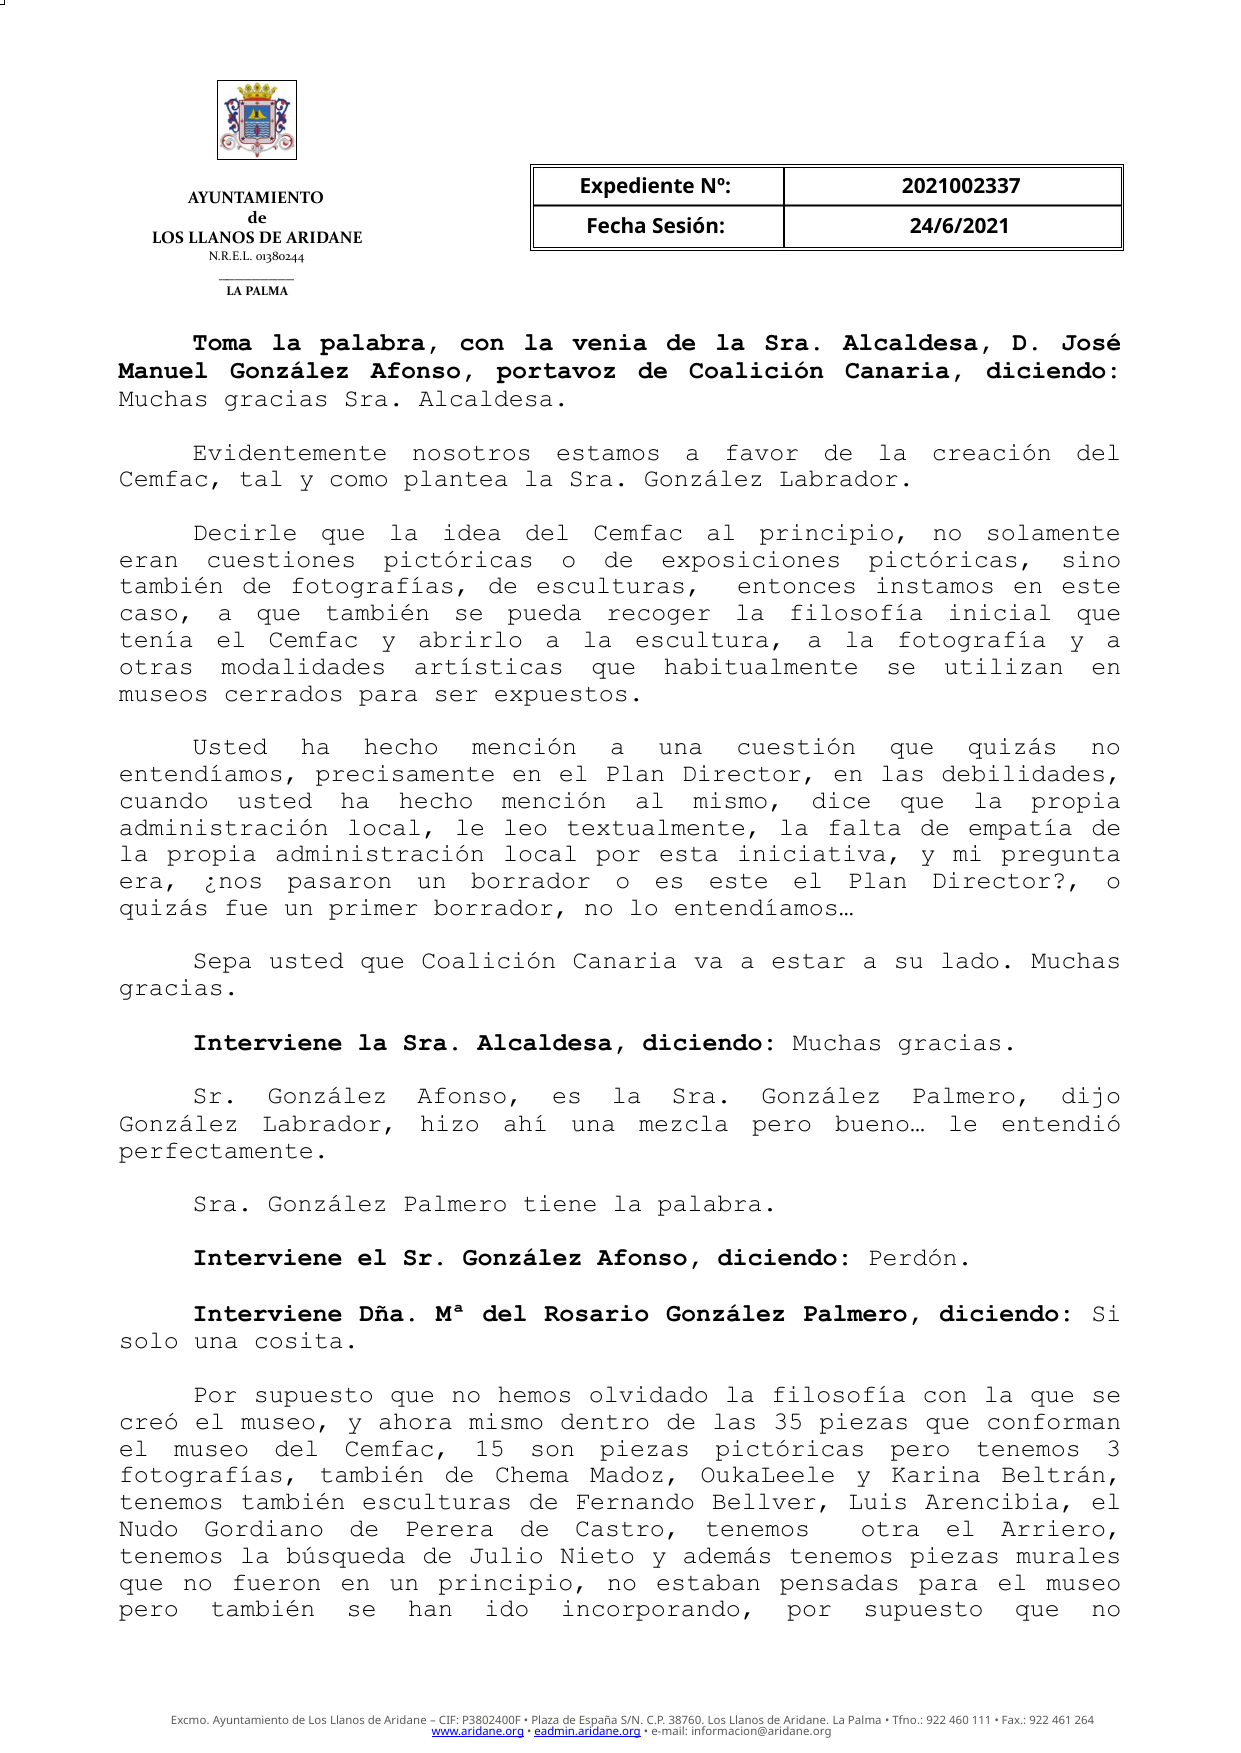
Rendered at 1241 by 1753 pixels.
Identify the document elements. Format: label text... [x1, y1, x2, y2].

text LOS LLANOS DE ARIDANE [152, 230, 387, 247]
text eran cuestiones pictóricas o de exposiciones pictóricas, sino [119, 546, 1146, 572]
text Interviene el Sr. González Afonso, diciendo: Perdón. [192, 1243, 997, 1272]
text Expediente Nº: [579, 173, 761, 198]
text González Labrador, hizo ahí una mezcla pero bueno… le entendió [119, 1110, 1146, 1137]
text Evidentemente nosotros estamos a favor de la creación del [192, 437, 1146, 466]
text Cemfac, tal y como plantea la Sra. González Labrador. [119, 466, 1146, 492]
text Sr. González Afonso, es la Sra. González Palmero, dijo [192, 1081, 1146, 1110]
text Sra. González Palmero tiene la palabra. [192, 1188, 802, 1217]
text 2021002337 [902, 173, 1059, 198]
text Sepa usted que Coalición Canaria va a estar a su lado. Muchas [192, 946, 1146, 974]
text Muchas gracias Sra. Alcaldesa. [119, 384, 1146, 412]
text pero también se han ido incorporando, por supuesto que no [119, 1595, 1146, 1622]
text de [247, 210, 387, 227]
text fotografías, también de Chema Madoz, OukaLeele y Karina Beltrán, [119, 1461, 1146, 1488]
text _ [317, 266, 327, 282]
text Usted ha hecho mención a una cuestión que quizás no [192, 732, 1146, 760]
text otras modalidades artísticas que habitualmente se utilizan en [119, 653, 1146, 680]
text creó el museo, y ahora mismo dentro de las 35 piezas que conforman [119, 1408, 1146, 1435]
text museos cerrados para ser expuestos. [119, 680, 1146, 707]
text la propia administración local por esta iniciativa, y mi pregunta [119, 840, 1146, 867]
text Por supuesto que no hemos olvidado la filosofía con la que se [192, 1379, 1146, 1408]
text LA PALMA [226, 286, 317, 298]
text Fecha Sesión: [586, 214, 761, 239]
text gracias. [119, 974, 1146, 1001]
text administración local, le leo textualmente, la falta de empatía de [119, 813, 1146, 840]
text solo una cosita. [119, 1327, 1146, 1354]
text quizás fue un primer borrador, no lo entendíamos… [119, 894, 1146, 921]
text _ [219, 266, 226, 279]
text también de fotografías, de esculturas, entonces instamos en este [119, 572, 1146, 599]
text 24/6/2021 [909, 214, 1059, 239]
picture [531, 165, 1123, 250]
picture [218, 81, 296, 159]
text entendíamos, precisamente en el Plan Director, en las debilidades, [119, 760, 1146, 787]
text Excmo. Ayuntamiento de Los Llanos de Aridane – CIF: P3802400F • Plaza de España S/N. C.P. 38760. Los Llanos de Aridane. La Palma • Tfno.: 922 460 111 • Fax.: 922 461 264 [171, 1713, 1095, 1727]
text perfectamente. [119, 1137, 1146, 1163]
text era, ¿nos pasaron un borrador o es este el Plan Director?, o [119, 867, 1146, 894]
text que no fueron en un principio, no estaban pensadas para el museo [119, 1568, 1146, 1595]
text ________ [226, 266, 317, 282]
text el museo del Cemfac, 15 son piezas pictóricas pero tenemos 3 [119, 1435, 1146, 1461]
text Toma la palabra, con la venia de la Sra. Alcaldesa, D. José [192, 328, 1146, 356]
text tenía el Cemfac y abrirlo a la escultura, a la fotografía y a [119, 626, 1146, 653]
text Nudo Gordiano de Perera de Castro, tenemos otra el Arriero, [119, 1515, 1146, 1542]
text AYUNTAMIENTO [188, 190, 387, 207]
text Interviene Dña. Mª del Rosario González Palmero, diciendo: Si [192, 1298, 1146, 1327]
text tenemos la búsqueda de Julio Nieto y además tenemos piezas murales [119, 1542, 1146, 1568]
text Decirle que la idea del Cemfac al principio, no solamente [192, 518, 1146, 546]
text Interviene la Sra. Alcaldesa, diciendo: Muchas gracias. [192, 1027, 1042, 1056]
text www.aridane.org • eadmin.aridane.org • e-mail: informacion@aridane.org [431, 1724, 834, 1738]
text cuando usted ha hecho mención al mismo, dice que la propia [119, 787, 1146, 813]
text tenemos también esculturas de Fernando Bellver, Luis Arencibia, el [119, 1488, 1146, 1515]
text caso, a que también se pueda recoger la filosofía inicial que [119, 599, 1146, 626]
text N.R.E.L. 01380244 [208, 250, 327, 262]
text Manuel González Afonso, portavoz de Coalición Canaria, diciendo: [119, 356, 1146, 384]
